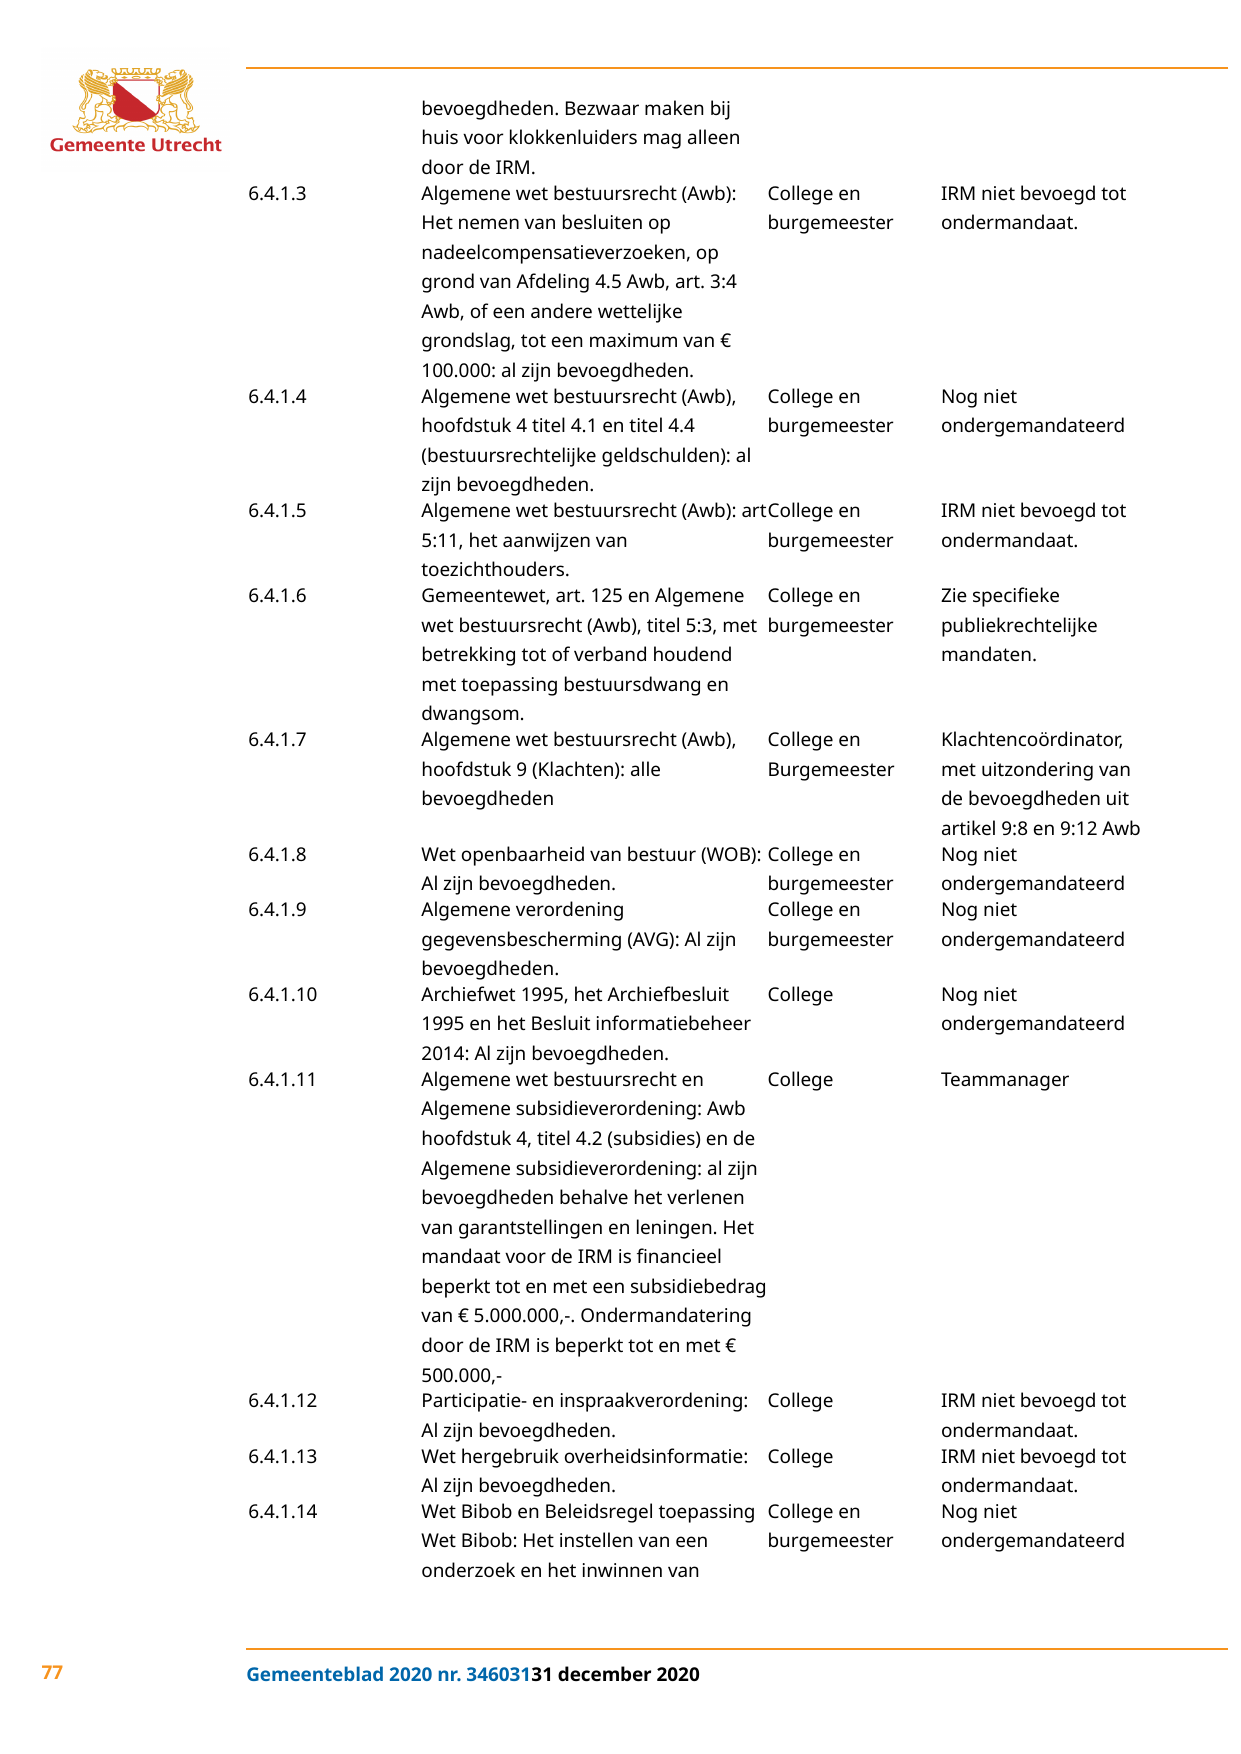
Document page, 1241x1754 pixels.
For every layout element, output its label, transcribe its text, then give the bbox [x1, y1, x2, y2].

table_cell Algemene wet bestuursrecht (Awb), hoofdstuk 9 (Klachten): alle bevoegdheden [421, 726, 767, 841]
table_cell College [768, 981, 941, 1066]
table_cell Nog niet ondergemandateerd [941, 841, 1152, 896]
table_cell Algemene wet bestuursrecht (Awb), hoofdstuk 4 titel 4.1 en titel 4.4 (bestuursrechtelijke geldschulden): al zijn bevoegdheden. [421, 383, 767, 497]
table_cell 6.4.1.8 [248, 841, 421, 896]
table_cell Nog niet ondergemandateerd [941, 383, 1152, 497]
table_cell College [768, 1443, 941, 1498]
table_cell 6.4.1.7 [248, 726, 421, 841]
table_cell 6.4.1.13 [248, 1443, 421, 1498]
table_cell 6.4.1.4 [248, 383, 421, 497]
table_cell 6.4.1.10 [248, 981, 421, 1066]
table_cell Algemene wet bestuursrecht (Awb): art 5:11, het aanwijzen van toezichthouders. [421, 498, 767, 582]
table_cell Nog niet ondergemandateerd [941, 981, 1152, 1066]
table_cell IRM niet bevoegd tot ondermandaat. [941, 1443, 1152, 1498]
picture [41, 47, 231, 172]
table_cell [768, 95, 941, 180]
table_cell College en burgemeester [768, 841, 941, 896]
table_cell College en burgemeester [768, 498, 941, 582]
table_cell Archiefwet 1995, het Archiefbesluit 1995 en het Besluit informatiebeheer 2014: Al zijn bevoegdheden. [421, 981, 767, 1066]
table_cell 6.4.1.9 [248, 896, 421, 981]
table_cell 6.4.1.14 [248, 1498, 421, 1583]
table_cell [248, 95, 421, 180]
table_cell Algemene verordening gegevensbescherming (AVG): Al zijn bevoegdheden. [421, 896, 767, 981]
table_cell College en Burgemeester [768, 726, 941, 841]
table_cell College en burgemeester [768, 180, 941, 383]
table_cell 6.4.1.6 [248, 582, 421, 726]
table_cell 6.4.1.12 [248, 1388, 421, 1443]
table_cell College en burgemeester [768, 582, 941, 726]
table_cell Klachtencoördinator, met uitzondering van de bevoegdheden uit artikel 9:8 en 9:12 Awb [941, 726, 1152, 841]
table_cell Wet hergebruik overheidsinformatie: Al zijn bevoegdheden. [421, 1443, 767, 1498]
table_cell College [768, 1388, 941, 1443]
table_cell Participatie- en inspraakverordening: Al zijn bevoegdheden. [421, 1388, 767, 1443]
table_cell Zie specifieke publiekrechtelijke mandaten. [941, 582, 1152, 726]
table_cell Algemene wet bestuursrecht en Algemene subsidieverordening: Awb hoofdstuk 4, titel 4.2 (subsidies) en de Algemene subsidieverordening: al zijn bevoegdheden behalve het verlenen van garantstellingen en leningen. Het mandaat voor de IRM is financieel beperkt tot en met een subsidiebedrag van € 5.000.000,-. Ondermandatering door de IRM is beperkt tot en met € 500.000,- [421, 1066, 767, 1387]
table_cell Nog niet ondergemandateerd [941, 1498, 1152, 1583]
table_cell Wet Bibob en Beleidsregel toepassing Wet Bibob: Het instellen van een onderzoek en het inwinnen van [421, 1498, 767, 1583]
table_cell Gemeentewet, art. 125 en Algemene wet bestuursrecht (Awb), titel 5:3, met betrekking tot of verband houdend met toepassing bestuursdwang en dwangsom. [421, 582, 767, 726]
table_cell Teammanager [941, 1066, 1152, 1387]
table_cell IRM niet bevoegd tot ondermandaat. [941, 180, 1152, 383]
table_cell College en burgemeester [768, 1498, 941, 1583]
table_cell IRM niet bevoegd tot ondermandaat. [941, 498, 1152, 582]
table_cell bevoegdheden. Bezwaar maken bij huis voor klokkenluiders mag alleen door de IRM. [421, 95, 767, 180]
table_cell 6.4.1.11 [248, 1066, 421, 1387]
table_cell College en burgemeester [768, 383, 941, 497]
table_cell 6.4.1.3 [248, 180, 421, 383]
table_cell Wet openbaarheid van bestuur (WOB): Al zijn bevoegdheden. [421, 841, 767, 896]
table_cell IRM niet bevoegd tot ondermandaat. [941, 1388, 1152, 1443]
table_cell College en burgemeester [768, 896, 941, 981]
table_cell Nog niet ondergemandateerd [941, 896, 1152, 981]
table_cell [941, 95, 1152, 180]
table_cell College [768, 1066, 941, 1387]
table_cell 6.4.1.5 [248, 498, 421, 582]
table_cell Algemene wet bestuursrecht (Awb): Het nemen van besluiten op nadeelcompensatieverzoeken, op grond van Afdeling 4.5 Awb, art. 3:4 Awb, of een andere wettelijke grondslag, tot een maximum van € 100.000: al zijn bevoegdheden. [421, 180, 767, 383]
